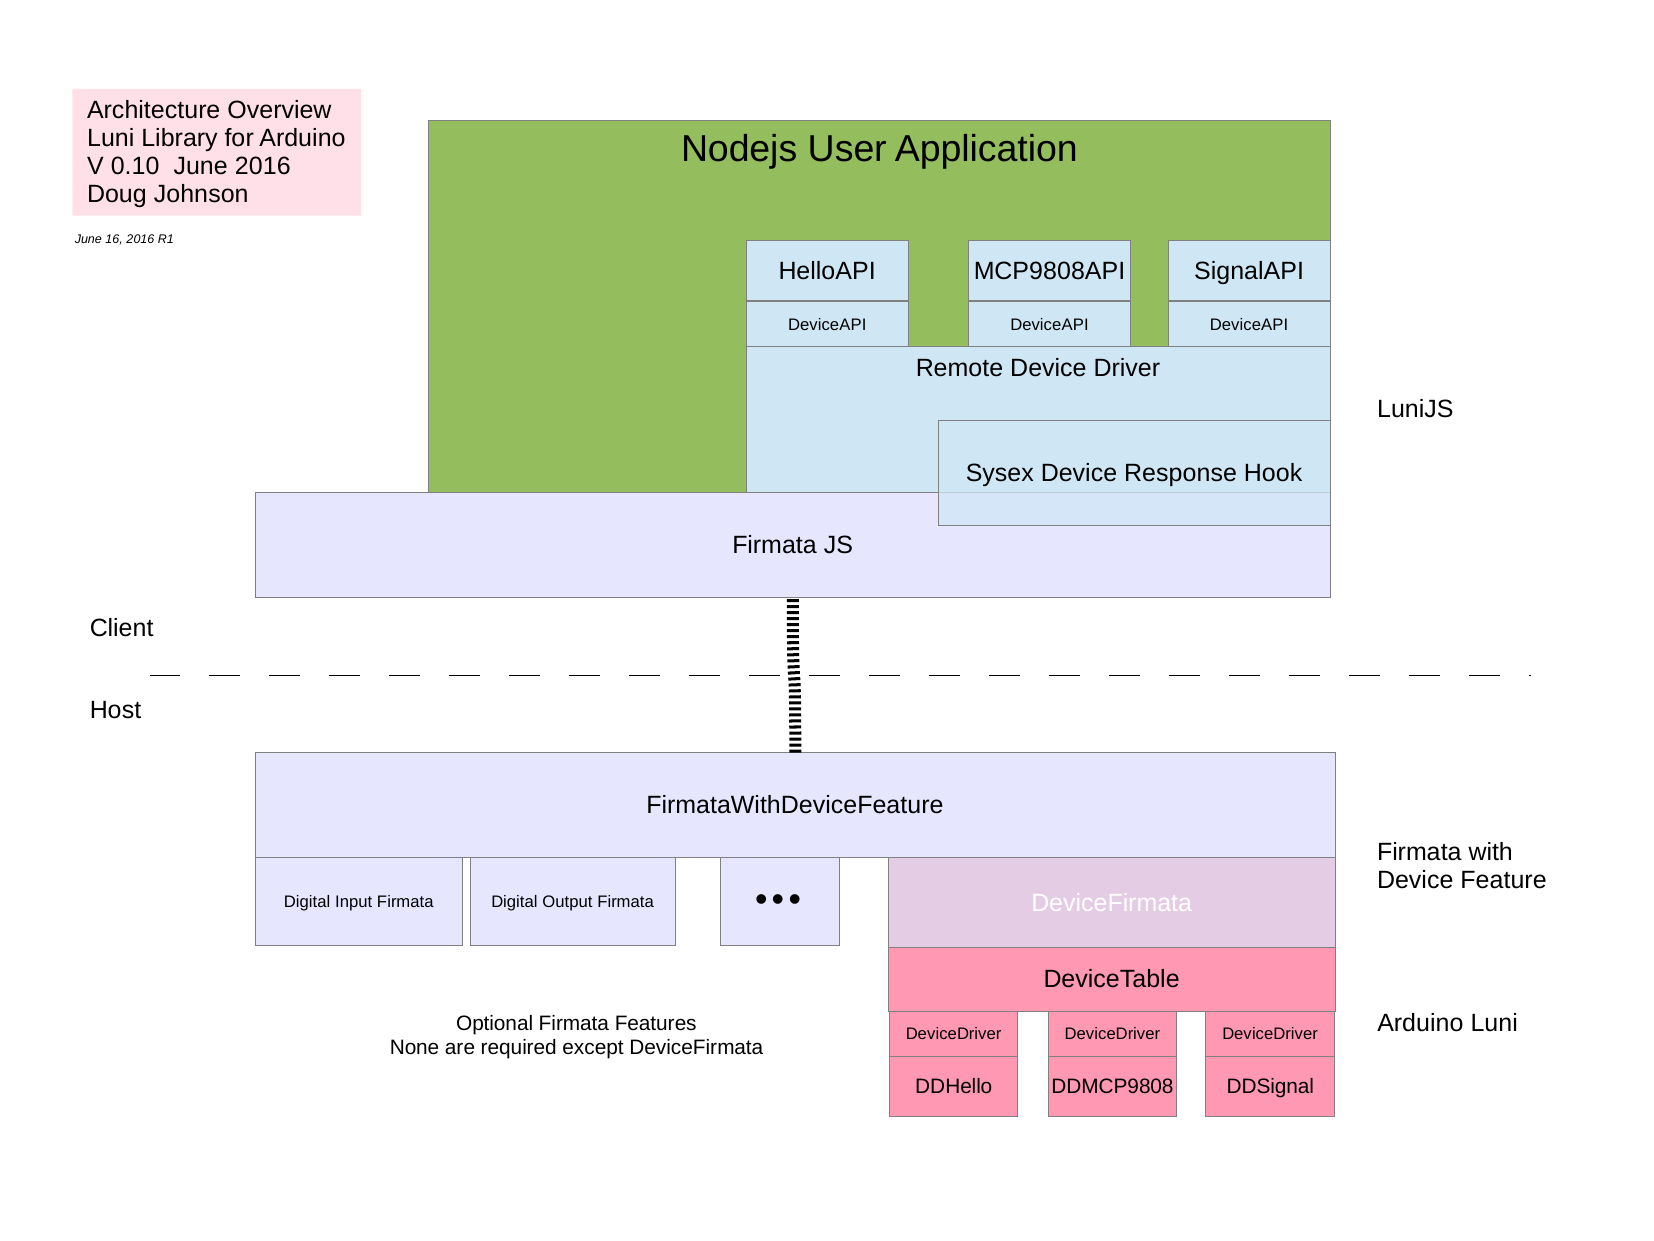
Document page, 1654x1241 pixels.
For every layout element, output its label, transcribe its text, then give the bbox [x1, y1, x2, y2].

text_box DeviceDriver [1048, 1011, 1177, 1057]
text_box Firmata JS [255, 492, 1331, 598]
text_box Remote Device Driver [746, 346, 1331, 492]
text_box Host [75, 688, 157, 732]
text_box Optional Firmata Features None are required except DeviceFirmata [375, 1004, 779, 1066]
text_box DeviceAPI [746, 301, 909, 347]
text_box DeviceTable [888, 948, 1336, 1012]
text_box HelloAPI [746, 240, 909, 301]
text_box June 16, 2016 R1 [60, 225, 189, 255]
text_box DDSignal [1205, 1057, 1335, 1117]
text_box Nodejs User Application [428, 120, 1331, 492]
text_box DDHello [889, 1057, 1018, 1117]
text_box DDMCP9808 [1048, 1057, 1177, 1117]
text_box DeviceAPI [1168, 301, 1331, 347]
text_box Client [75, 605, 169, 649]
text_box SignalAPI [1168, 240, 1331, 301]
text_box DeviceAPI [968, 301, 1131, 347]
text_box FirmataWithDeviceFeature [255, 752, 1336, 858]
text_box DeviceFirmata [888, 858, 1336, 948]
text_box Sysex Device Response Hook [938, 420, 1331, 526]
text_box DeviceDriver [1205, 1011, 1335, 1057]
text_box  [720, 857, 840, 946]
text_box LuniJS [1362, 387, 1469, 431]
text_box DeviceDriver [889, 1011, 1018, 1057]
text_box Arduino Luni [1362, 1001, 1534, 1045]
text_box Architecture Overview Luni Library for Arduino V 0.10 June 2016 Doug Johnson [72, 88, 362, 216]
text_box MCP9808API [968, 240, 1131, 301]
text_box Digital Output Firmata [470, 857, 676, 946]
text_box Firmata with Device Feature [1362, 830, 1627, 902]
text_box Digital Input Firmata [255, 857, 463, 946]
